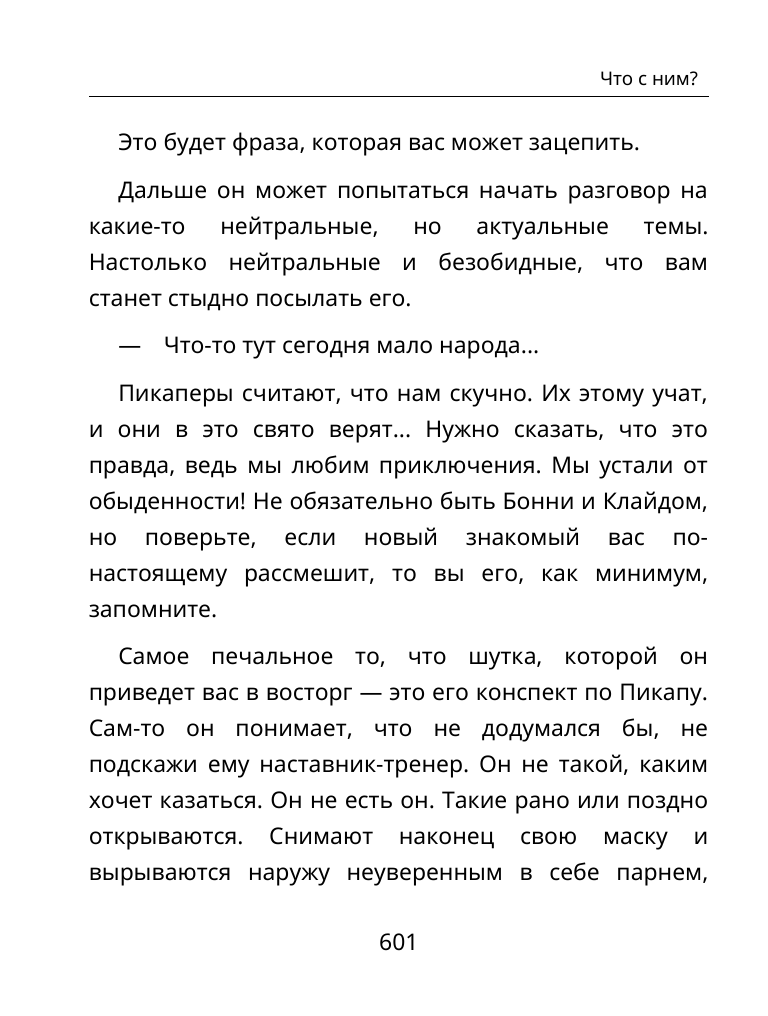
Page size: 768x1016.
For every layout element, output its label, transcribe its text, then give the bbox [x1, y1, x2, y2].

text Это будет фраза, которая вас может зацепить. [88, 126, 709, 157]
text Самое печальное то, что шутка, которой он приведет вас в восторг — это его конспект по Пикапу. Сам-то он понимает, что не додумался бы, не подскажи ему наставник-тренер. Он не такой, каким хочет казаться. Он не есть он. Такие рано или поздно открываются. Снимают наконец свою маску и вырываются наружу неуверенным в себе парнем, [88, 640, 709, 887]
list Что-то тут сегодня мало народа... [88, 329, 709, 361]
text Пикаперы считают, что нам скучно. Их этому учат, и они в это свято верят... Нужно сказать, что это правда, ведь мы любим приключения. Мы устали от обыденности! Не обязательно быть Бонни и Клайдом, но поверьте, если новый знакомый вас по-настоящему рассмешит, то вы его, как минимум, запомните. [88, 377, 709, 624]
text Дальше он может попытаться начать разговор на какие-то нейтральные, но актуальные темы. Настолько нейтральные и безобидные, что вам станет стыдно посылать его. [88, 174, 709, 313]
